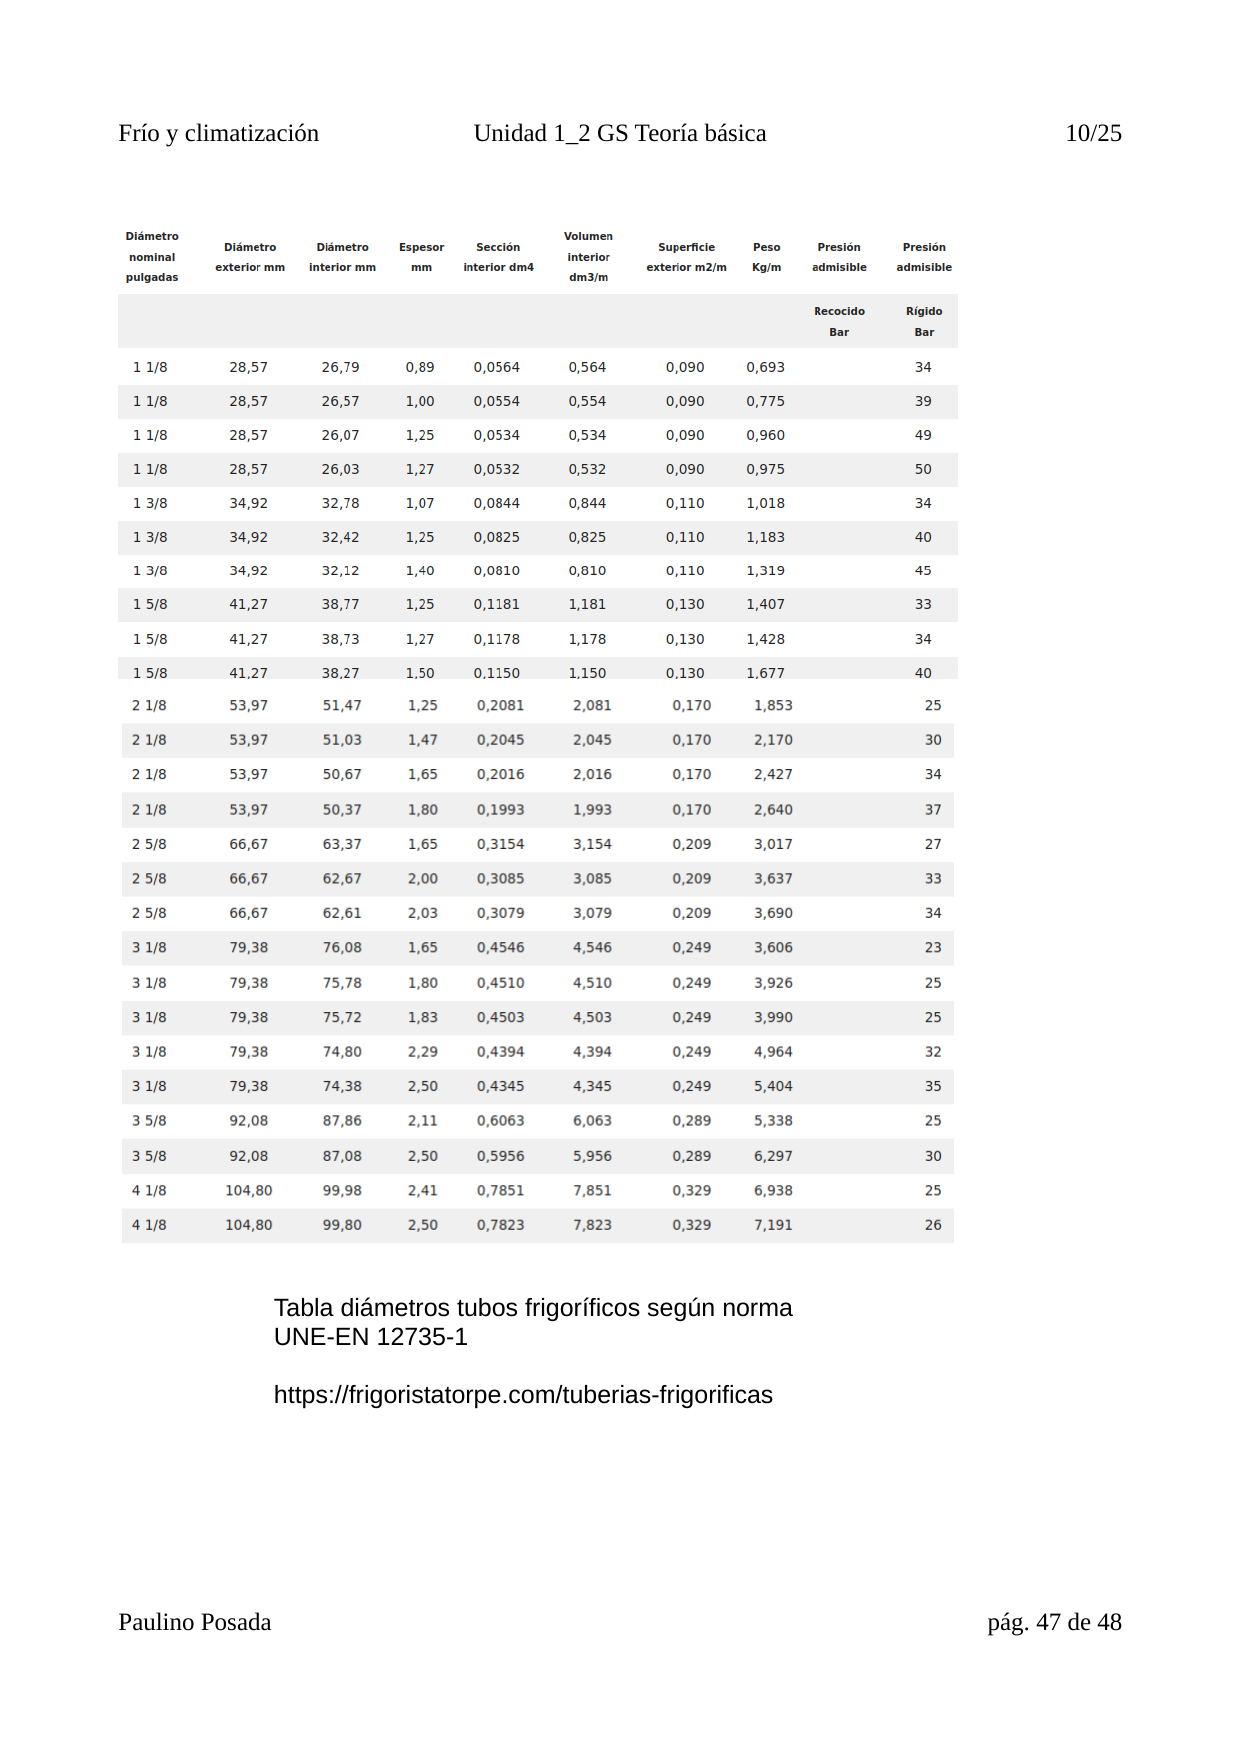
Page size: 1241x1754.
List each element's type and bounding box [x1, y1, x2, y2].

picture [118, 351, 958, 679]
picture [122, 689, 954, 1244]
picture [118, 231, 958, 348]
